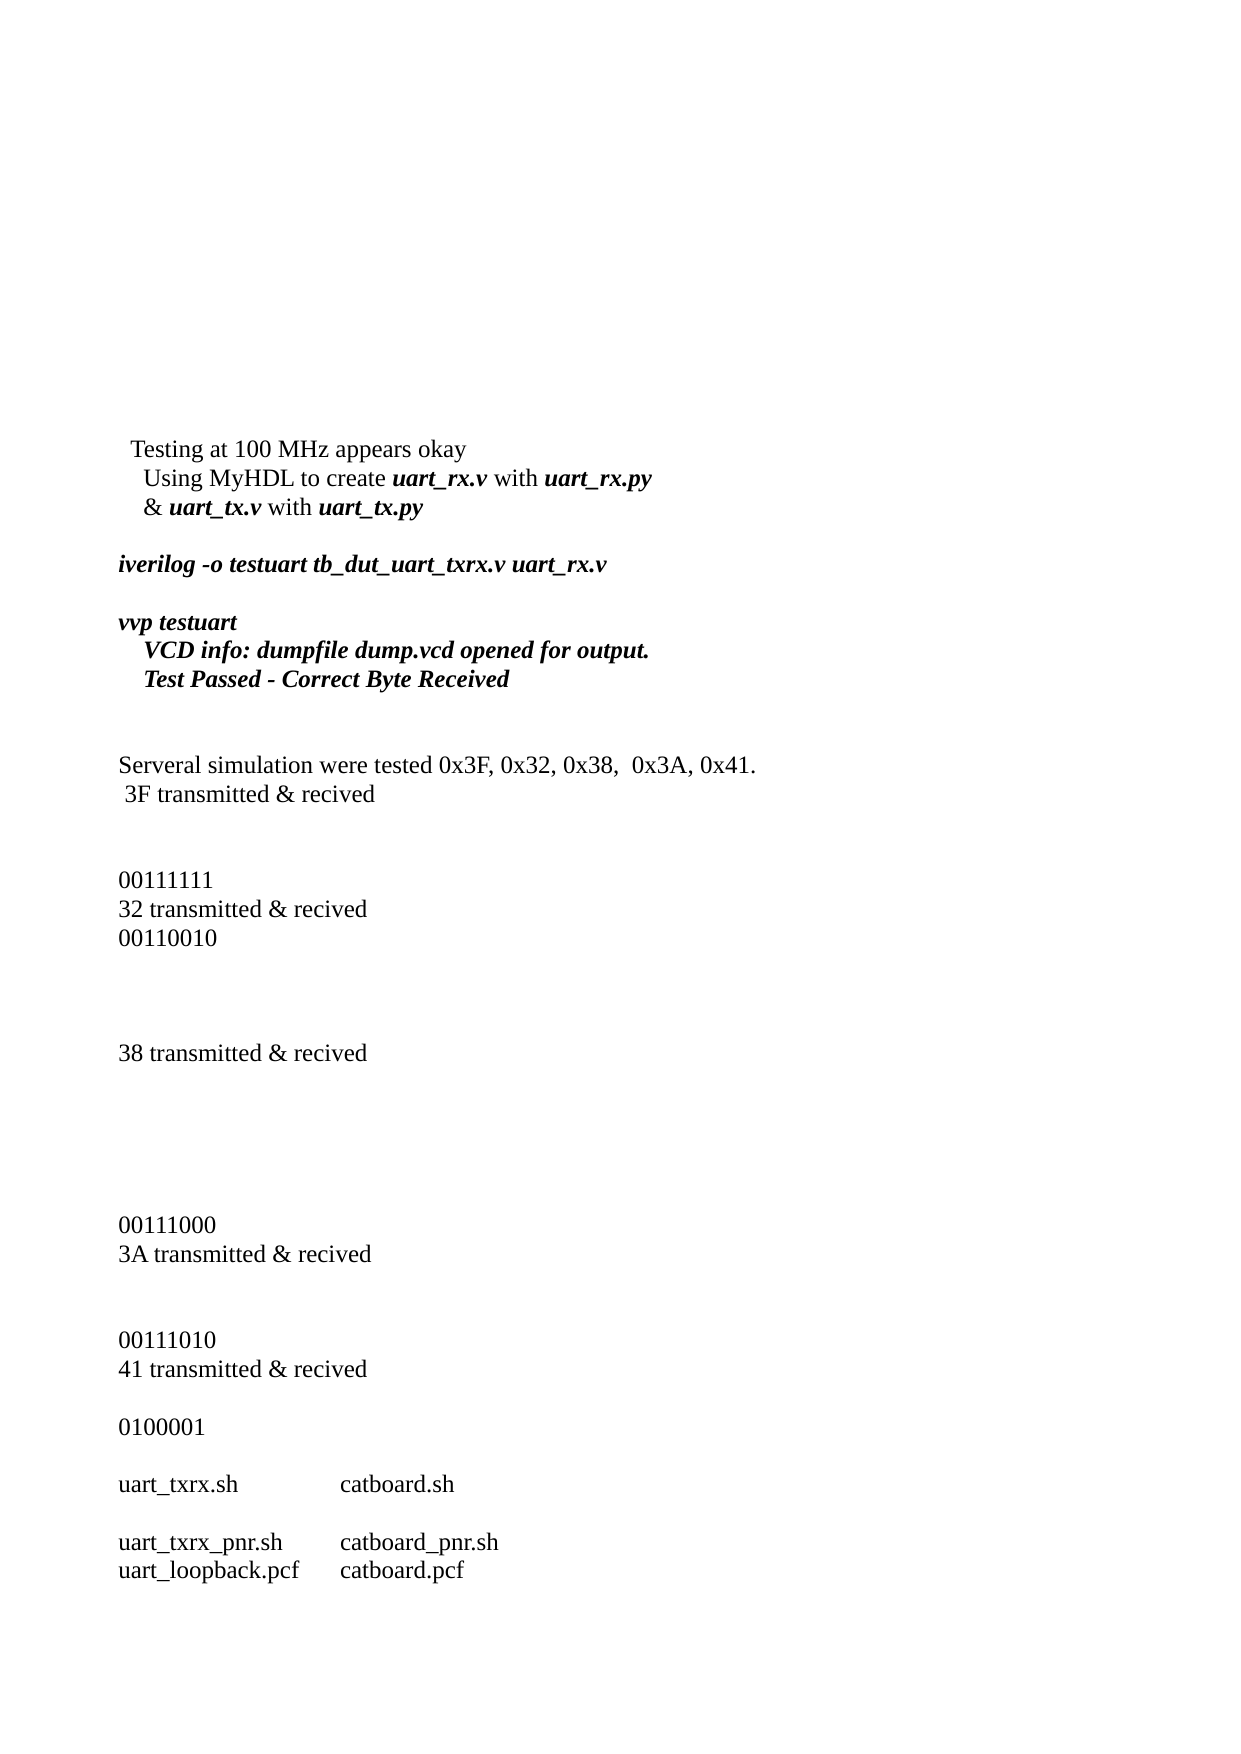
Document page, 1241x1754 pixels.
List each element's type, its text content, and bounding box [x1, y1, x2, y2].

text Using MyHDL to create uart_rx.v with uart_rx.py [118, 463, 1122, 492]
text 3A transmitted & recived [118, 1239, 1122, 1268]
text VCD info: dumpfile dump.vcd opened for output. [118, 636, 1122, 664]
text 00111111 [118, 866, 1122, 894]
text Serveral simulation were tested 0x3F, 0x32, 0x38, 0x3A, 0x41. [118, 751, 1122, 779]
text 00110010 [118, 923, 1122, 952]
text 00111010 [118, 1326, 1122, 1354]
text 41 transmitted & recived [118, 1354, 1122, 1383]
text 38 transmitted & recived [118, 1038, 1122, 1067]
text uart_txrx.sh catboard.sh [118, 1469, 1122, 1498]
text Testing at 100 MHz appears okay [118, 434, 1122, 463]
text Test Passed - Correct Byte Received [118, 664, 1122, 693]
text uart_loopback.pcf catboard.pcf [118, 1556, 1122, 1584]
text 3F transmitted & recived [118, 779, 1122, 808]
text 00111000 [118, 1211, 1122, 1239]
text & uart_tx.v with uart_tx.py [118, 492, 1122, 521]
text vvp testuart [118, 607, 1122, 636]
text 32 transmitted & recived [118, 894, 1122, 923]
text uart_txrx_pnr.sh catboard_pnr.sh [118, 1527, 1122, 1556]
text 0100001 [118, 1412, 1122, 1441]
text iverilog -o testuart tb_dut_uart_txrx.v uart_rx.v [118, 549, 1122, 578]
